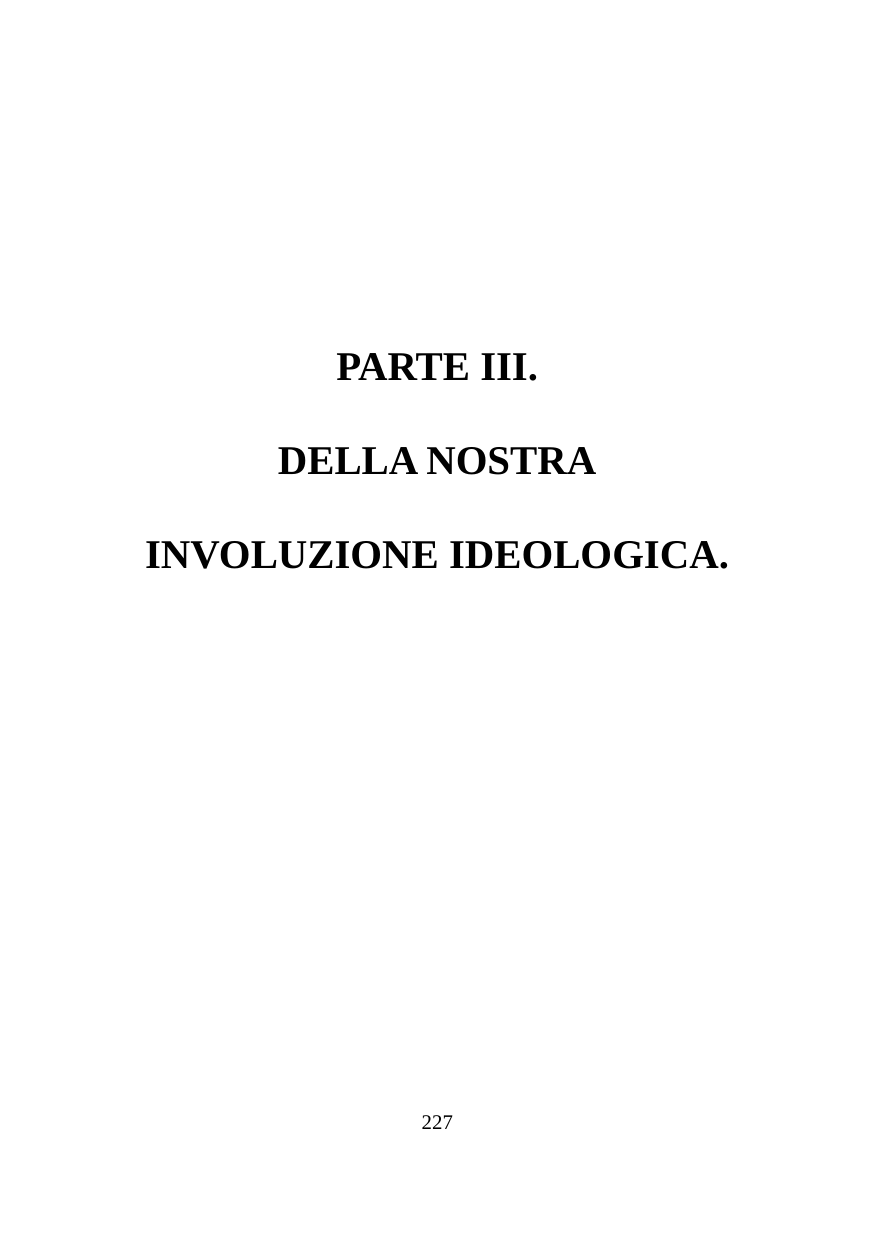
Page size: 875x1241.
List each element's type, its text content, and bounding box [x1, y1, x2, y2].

subtitle PARTE III. DELLA NOSTRA INVOLUZIONE IDEOLOGICA. [106, 342, 768, 577]
